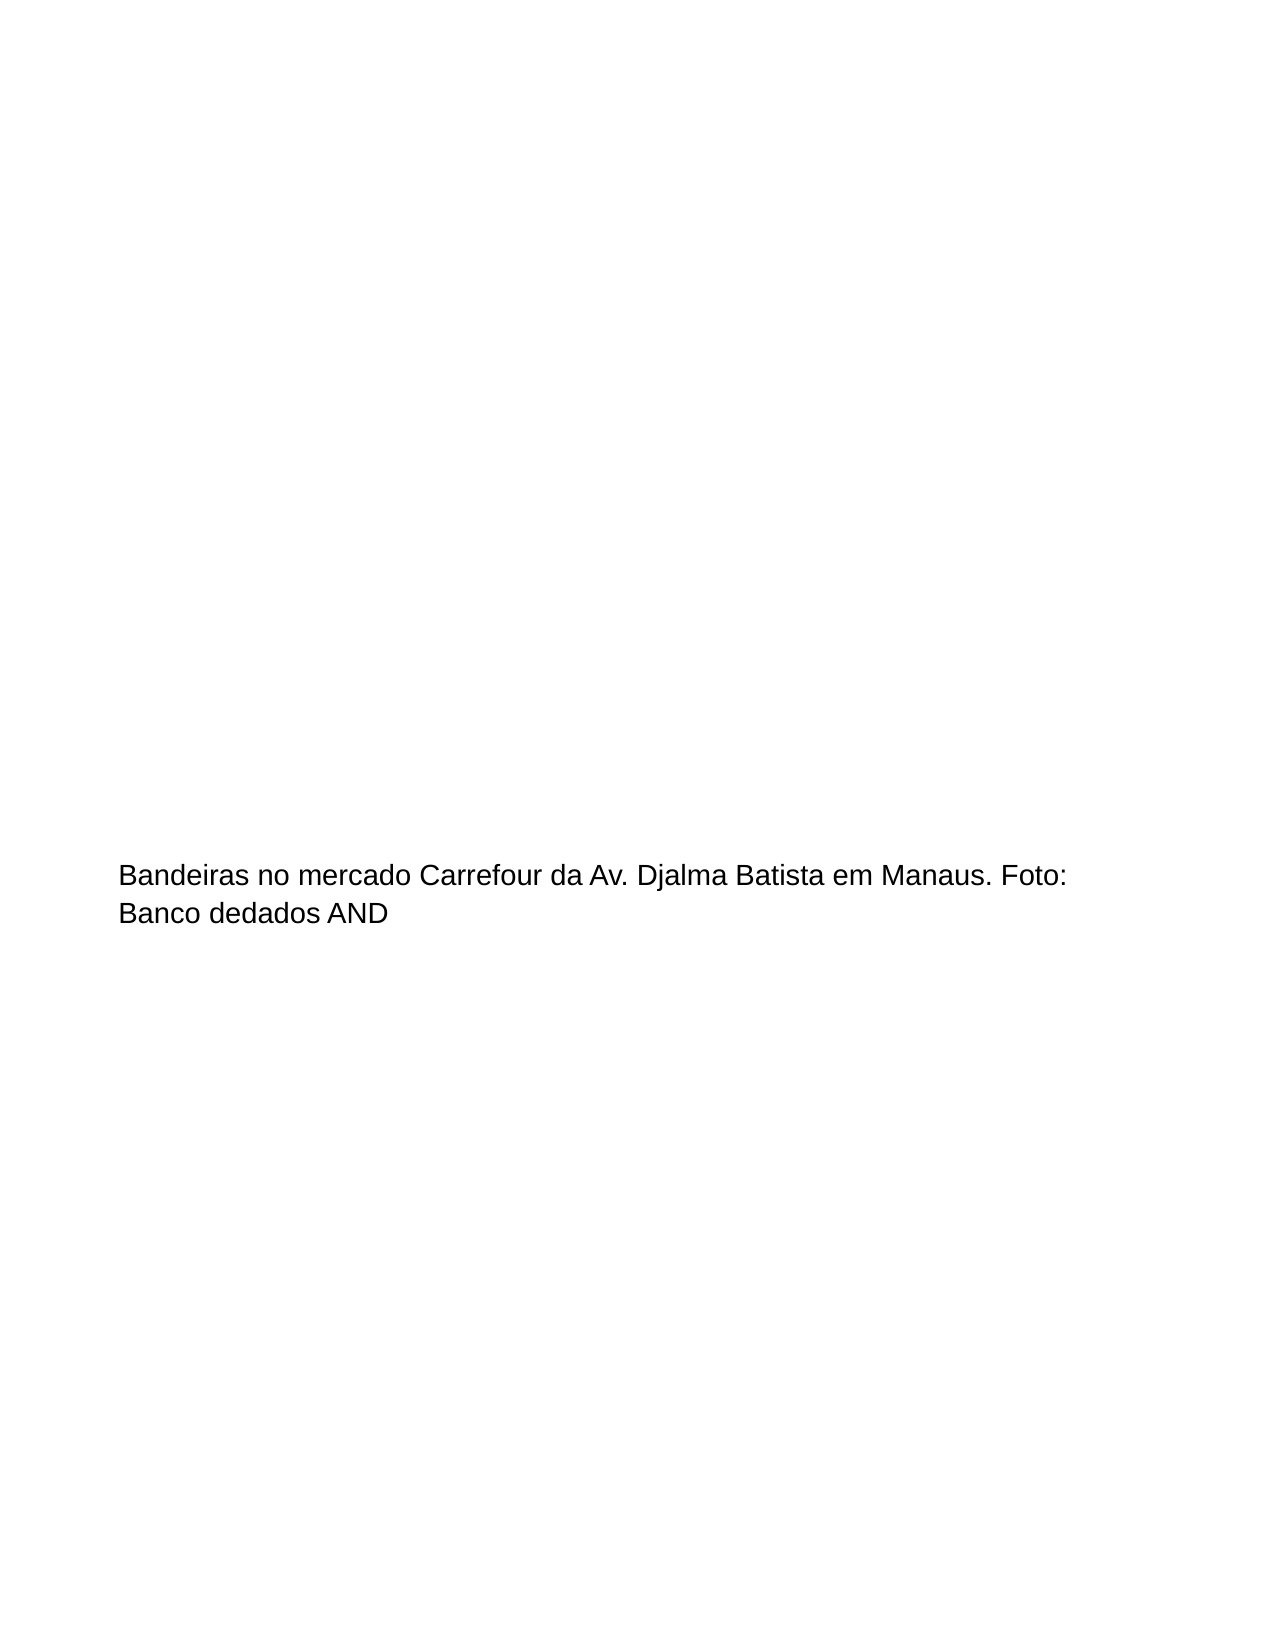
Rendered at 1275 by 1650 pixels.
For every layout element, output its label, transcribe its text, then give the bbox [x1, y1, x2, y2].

text Bandeiras no mercado Carrefour da Av. Djalma Batista em Manaus. Foto: Banco dedados AND [118, 857, 1157, 929]
